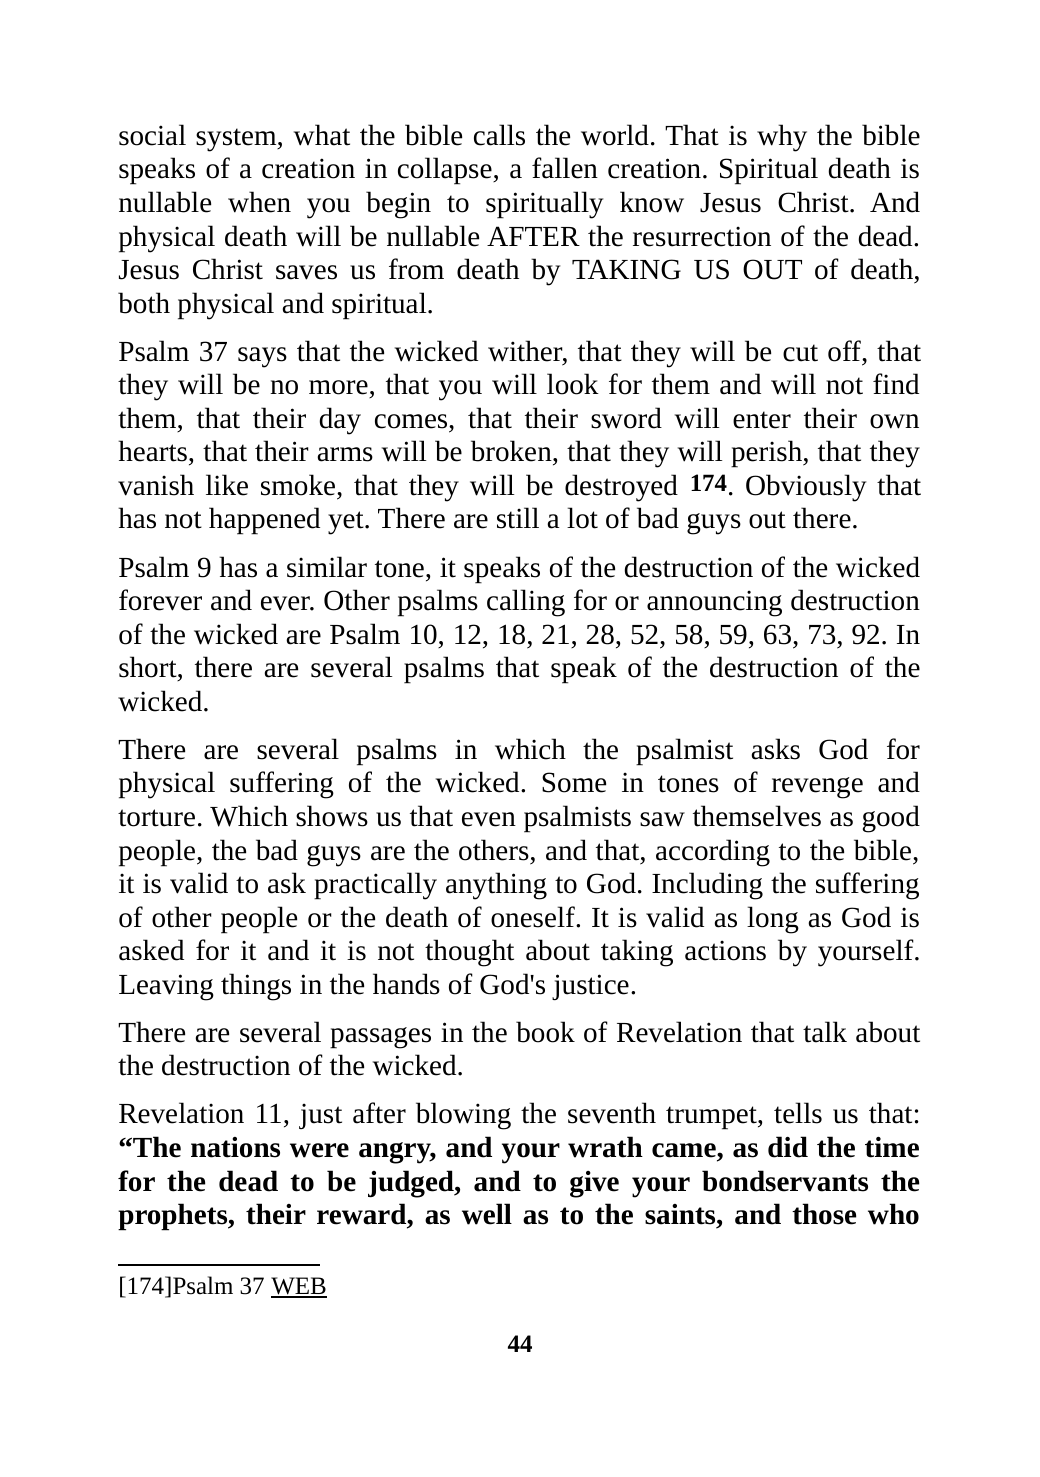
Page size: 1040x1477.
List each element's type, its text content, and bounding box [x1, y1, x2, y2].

text Revelation 11, just after blowing the seventh trumpet, tells us that: “The nations were angry, and your wrath came, as did the time for the dead to be judged, and to give your bondservants the prophets, their reward, as well as to the saints, and those who [118, 1097, 921, 1231]
text There are several psalms in which the psalmist asks God for physical suffering of the wicked. Some in tones of revenge and torture. Which shows us that even psalmists saw themselves as good people, the bad guys are the others, and that, according to the bible, it is valid to ask practically anything to God. Including the suffering of other people or the death of oneself. It is valid as long as God is asked for it and it is not thought about taking actions by yourself. Leaving things in the hands of God's justice. [118, 732, 921, 1000]
text Psalm 37 says that the wicked wither, that they will be cut off, that they will be no more, that you will look for them and will not find them, that their day comes, that their sword will enter their own hearts, that their arms will be broken, that they will perish, that they vanish like smoke, that they will be destroyed . Obviously that has not happened yet. There are still a lot of bad guys out there. [118, 334, 921, 535]
text Psalm 9 has a similar tone, it speaks of the destruction of the wicked forever and ever. Other psalms calling for or announcing destruction of the wicked are Psalm 10, 12, 18, 21, 28, 52, 58, 59, 63, 73, 92. In short, there are several psalms that speak of the destruction of the wicked. [118, 550, 921, 717]
text social system, what the bible calls the world. That is why the bible speaks of a creation in collapse, a fallen creation. Spiritual death is nullable when you begin to spiritually know Jesus Christ. And physical death will be nullable AFTER the resurrection of the dead. Jesus Christ saves us from death by TAKING US OUT of death, both physical and spiritual. [118, 118, 921, 319]
text Psalm 37 WEB [118, 1271, 921, 1300]
text There are several passages in the book of Revelation that talk about the destruction of the wicked. [118, 1015, 921, 1082]
